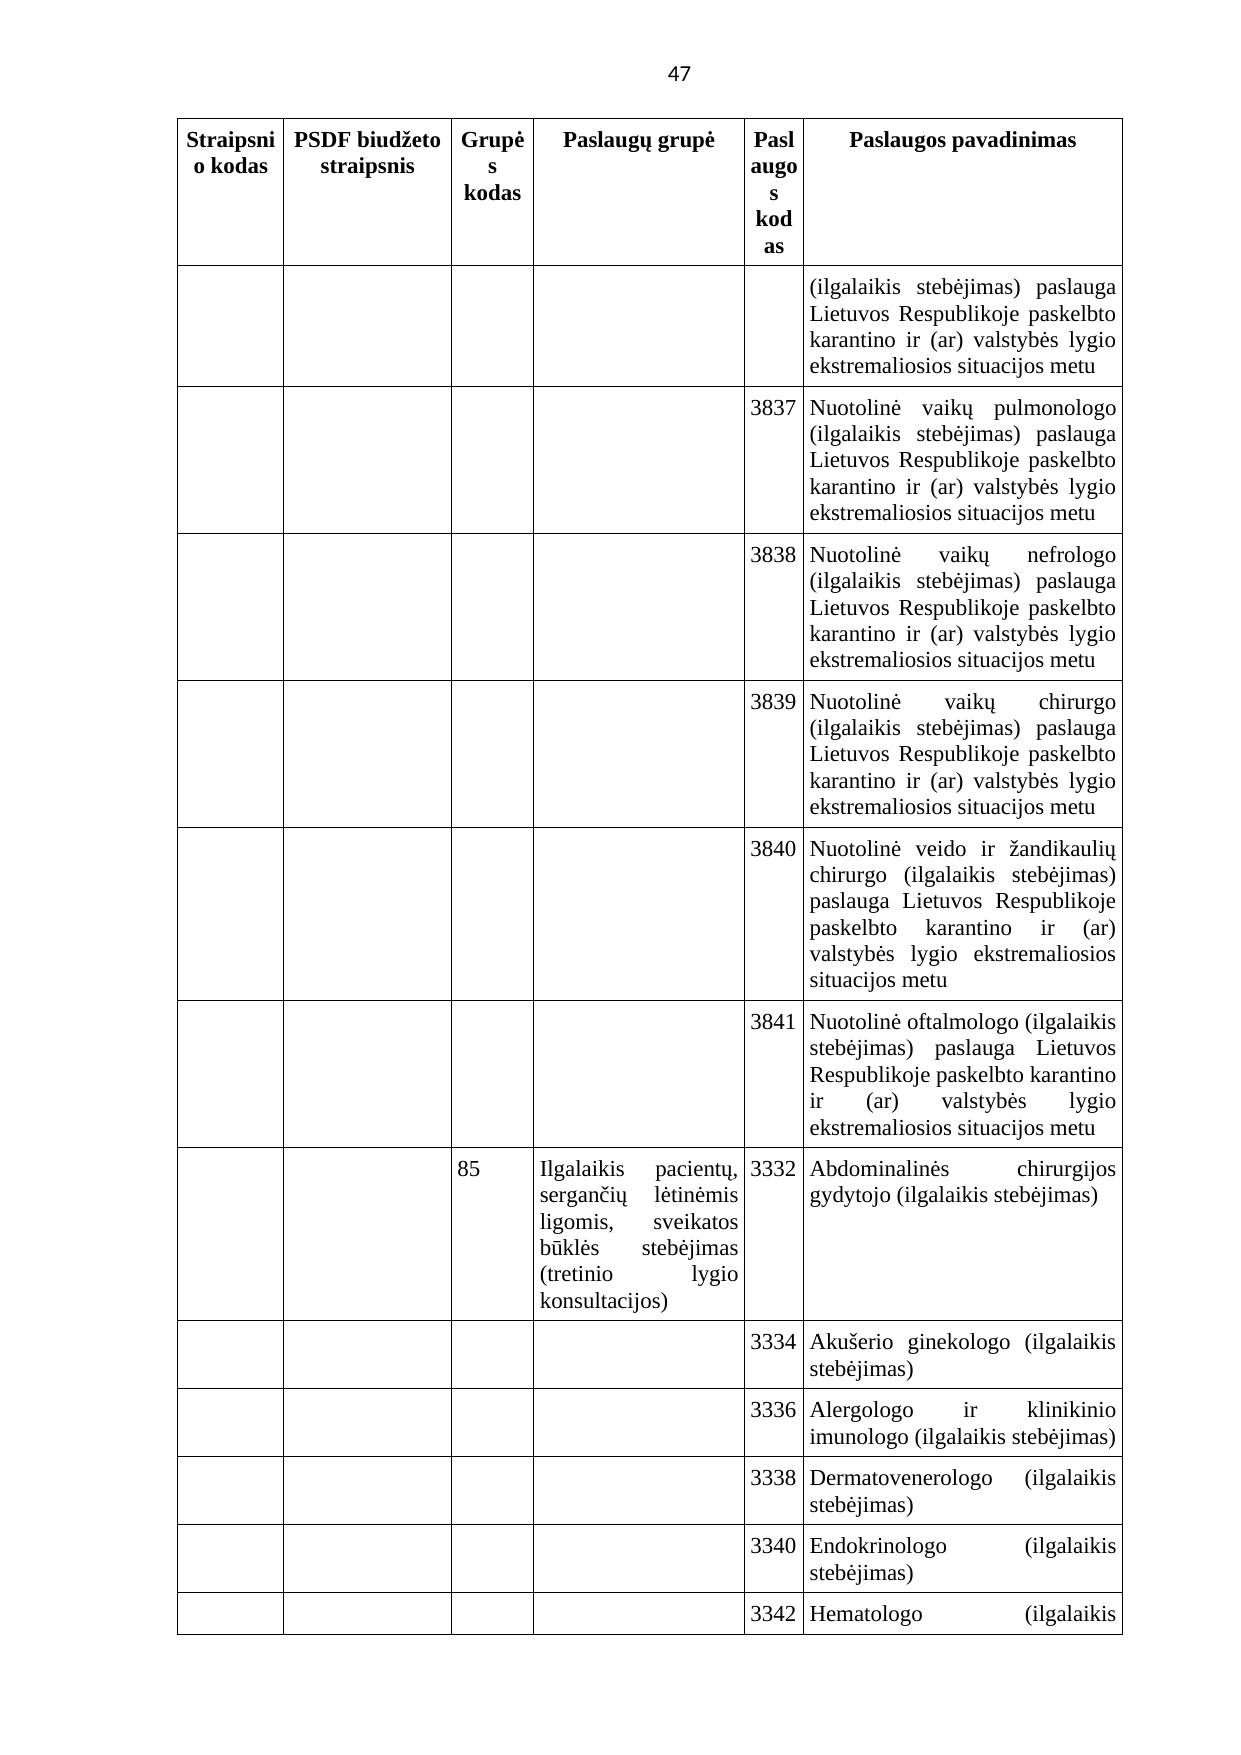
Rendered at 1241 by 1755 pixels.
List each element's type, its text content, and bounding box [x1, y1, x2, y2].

table_cell 3332 [745, 1148, 803, 1320]
table_cell [452, 828, 533, 1000]
table_cell [178, 1001, 283, 1147]
table_cell Nuotolinė vaikų pulmonologo (ilgalaikis stebėjimas) paslauga Lietuvos Respublikoje paskelbto karantino ir (ar) valstybės lygio ekstremaliosios situacijos metu [804, 387, 1122, 533]
table_cell [178, 681, 283, 827]
table_cell [284, 1001, 451, 1147]
table_cell 3840 [745, 828, 803, 1000]
table_cell [452, 1457, 533, 1524]
table_cell [178, 1525, 283, 1592]
table_cell [452, 1321, 533, 1388]
table_cell [284, 681, 451, 827]
table_cell [284, 534, 451, 680]
table_header Grupės kodas [452, 119, 533, 265]
table_cell 3338 [745, 1457, 803, 1524]
table_cell [452, 681, 533, 827]
table_cell [534, 1389, 744, 1456]
table_cell [452, 1389, 533, 1456]
table_cell [534, 1593, 744, 1633]
table_cell [452, 1525, 533, 1592]
table_cell [178, 1593, 283, 1633]
table_cell Hematologo (ilgalaikis [804, 1593, 1122, 1633]
table_cell [178, 1457, 283, 1524]
table_cell 3342 [745, 1593, 803, 1633]
table_cell [178, 1389, 283, 1456]
table_cell [534, 266, 744, 386]
table_cell Nuotolinė vaikų chirurgo (ilgalaikis stebėjimas) paslauga Lietuvos Respublikoje paskelbto karantino ir (ar) valstybės lygio ekstremaliosios situacijos metu [804, 681, 1122, 827]
table_cell [534, 534, 744, 680]
table_cell 85 [452, 1148, 533, 1320]
table_header Straipsnio kodas [178, 119, 283, 265]
table_cell [284, 1593, 451, 1633]
table_cell [284, 1525, 451, 1592]
table_cell [284, 828, 451, 1000]
table_cell [178, 266, 283, 386]
table_cell 3837 [745, 387, 803, 533]
table_cell 3839 [745, 681, 803, 827]
table_cell 3336 [745, 1389, 803, 1456]
table_cell [178, 534, 283, 680]
table_cell [284, 1148, 451, 1320]
table_header Paslaugos pavadinimas [804, 119, 1122, 265]
table_cell [534, 681, 744, 827]
table_header Paslaugų grupė [534, 119, 744, 265]
table_header PSDF biudžeto straipsnis [284, 119, 451, 265]
table_cell 3841 [745, 1001, 803, 1147]
table_cell [284, 266, 451, 386]
table_cell Nuotolinė oftalmologo (ilgalaikis stebėjimas) paslauga Lietuvos Respublikoje paskelbto karantino ir (ar) valstybės lygio ekstremaliosios situacijos metu [804, 1001, 1122, 1147]
table_cell [284, 1321, 451, 1388]
table_cell [284, 1457, 451, 1524]
table_cell Endokrinologo (ilgalaikis stebėjimas) [804, 1525, 1122, 1592]
table_cell [534, 1525, 744, 1592]
table_cell 3334 [745, 1321, 803, 1388]
table_cell [452, 387, 533, 533]
table_cell Nuotolinė veido ir žandikaulių chirurgo (ilgalaikis stebėjimas) paslauga Lietuvos Respublikoje paskelbto karantino ir (ar) valstybės lygio ekstremaliosios situacijos metu [804, 828, 1122, 1000]
table_cell [452, 1001, 533, 1147]
table_cell [284, 1389, 451, 1456]
table_cell (ilgalaikis stebėjimas) paslauga Lietuvos Respublikoje paskelbto karantino ir (ar) valstybės lygio ekstremaliosios situacijos metu [804, 266, 1122, 386]
table_cell [452, 1593, 533, 1633]
table_cell Ilgalaikis pacientų, sergančių lėtinėmis ligomis, sveikatos būklės stebėjimas (tretinio lygio konsultacijos) [534, 1148, 744, 1320]
table_cell [178, 1321, 283, 1388]
table_cell [534, 387, 744, 533]
table_cell [178, 828, 283, 1000]
table_cell Abdominalinės chirurgijos gydytojo (ilgalaikis stebėjimas) [804, 1148, 1122, 1320]
table_cell [534, 1001, 744, 1147]
table_cell Nuotolinė vaikų nefrologo (ilgalaikis stebėjimas) paslauga Lietuvos Respublikoje paskelbto karantino ir (ar) valstybės lygio ekstremaliosios situacijos metu [804, 534, 1122, 680]
table_cell [534, 1457, 744, 1524]
table_cell 3838 [745, 534, 803, 680]
table_cell [534, 828, 744, 1000]
table_cell [178, 1148, 283, 1320]
table_cell [452, 534, 533, 680]
table_cell [534, 1321, 744, 1388]
table_header Paslaugos kodas [745, 119, 803, 265]
table_cell [452, 266, 533, 386]
table_cell [284, 387, 451, 533]
table_cell [178, 387, 283, 533]
table_cell 3340 [745, 1525, 803, 1592]
table_cell Akušerio ginekologo (ilgalaikis stebėjimas) [804, 1321, 1122, 1388]
table_cell Dermatovenerologo (ilgalaikis stebėjimas) [804, 1457, 1122, 1524]
table_cell [745, 266, 803, 386]
table_cell Alergologo ir klinikinio imunologo (ilgalaikis stebėjimas) [804, 1389, 1122, 1456]
